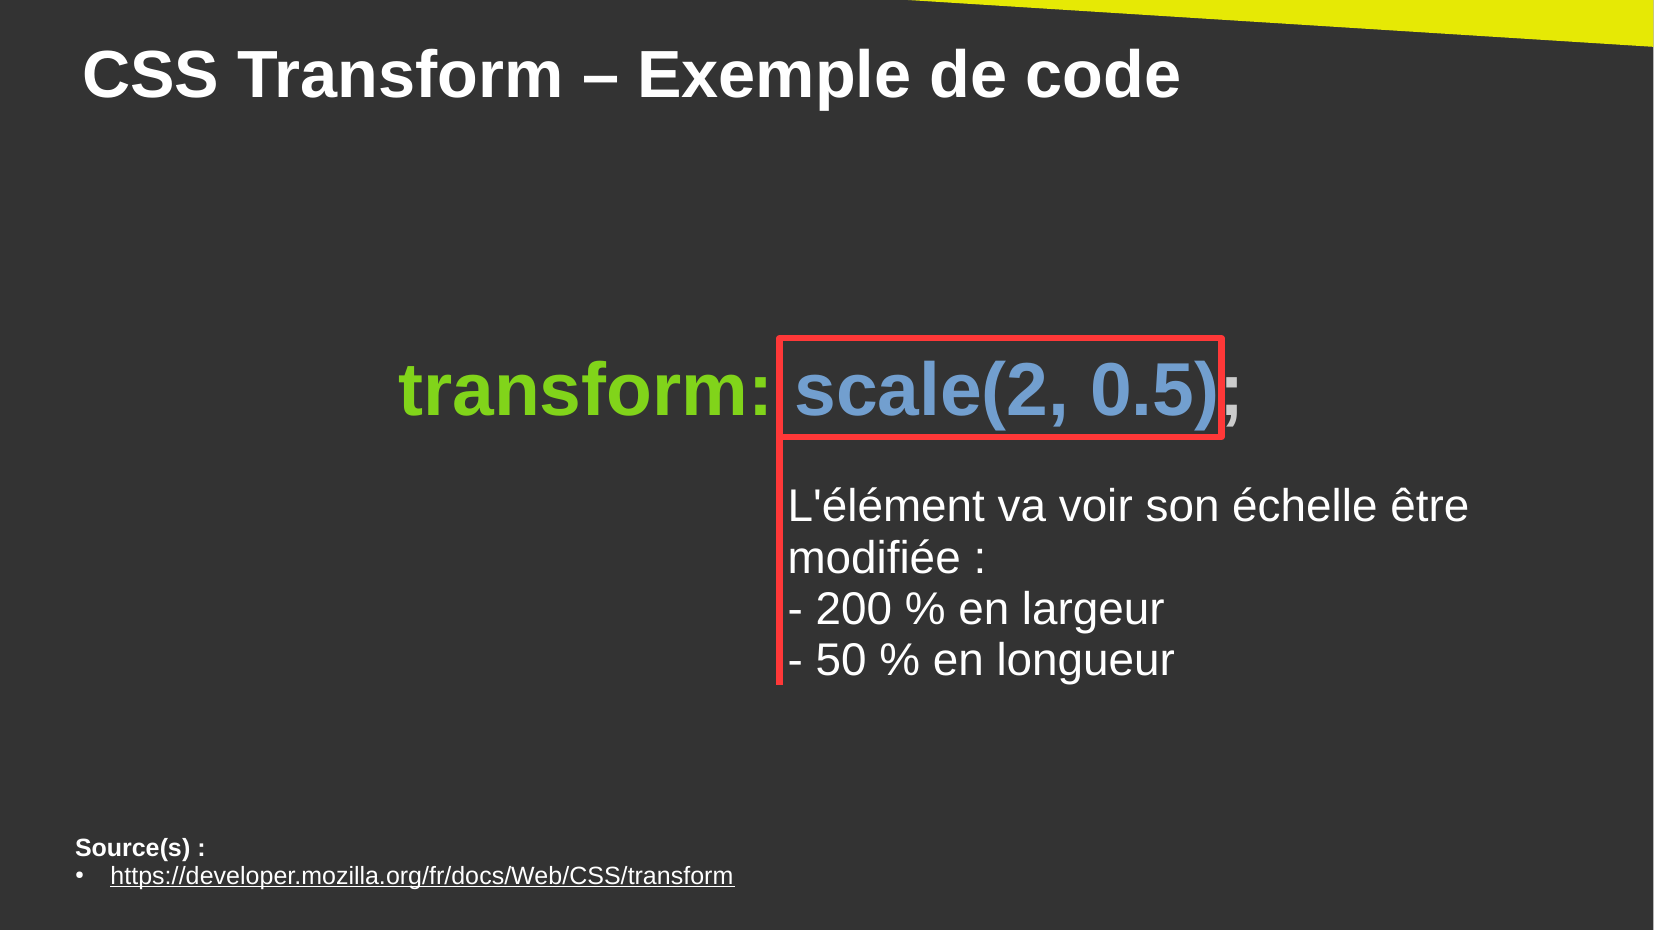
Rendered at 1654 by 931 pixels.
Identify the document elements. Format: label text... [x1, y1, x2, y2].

text_box transform: scale(2, 0.5); [783, 341, 1218, 434]
title L'élément va voir son échelle être modifiée : - 200 % en largeur - 50 % en longueur [787, 480, 1630, 686]
text_box Source(s) : https://developer.mozilla.org/fr/docs/Web/CSS/transform [60, 826, 1546, 898]
text_box [907, 0, 1654, 47]
text_box transform: scale(2, 0.5); [1225, 339, 1595, 439]
title CSS Transform – Exemple de code [82, 37, 1571, 114]
text_box transform: scale(2, 0.5); [48, 339, 776, 439]
